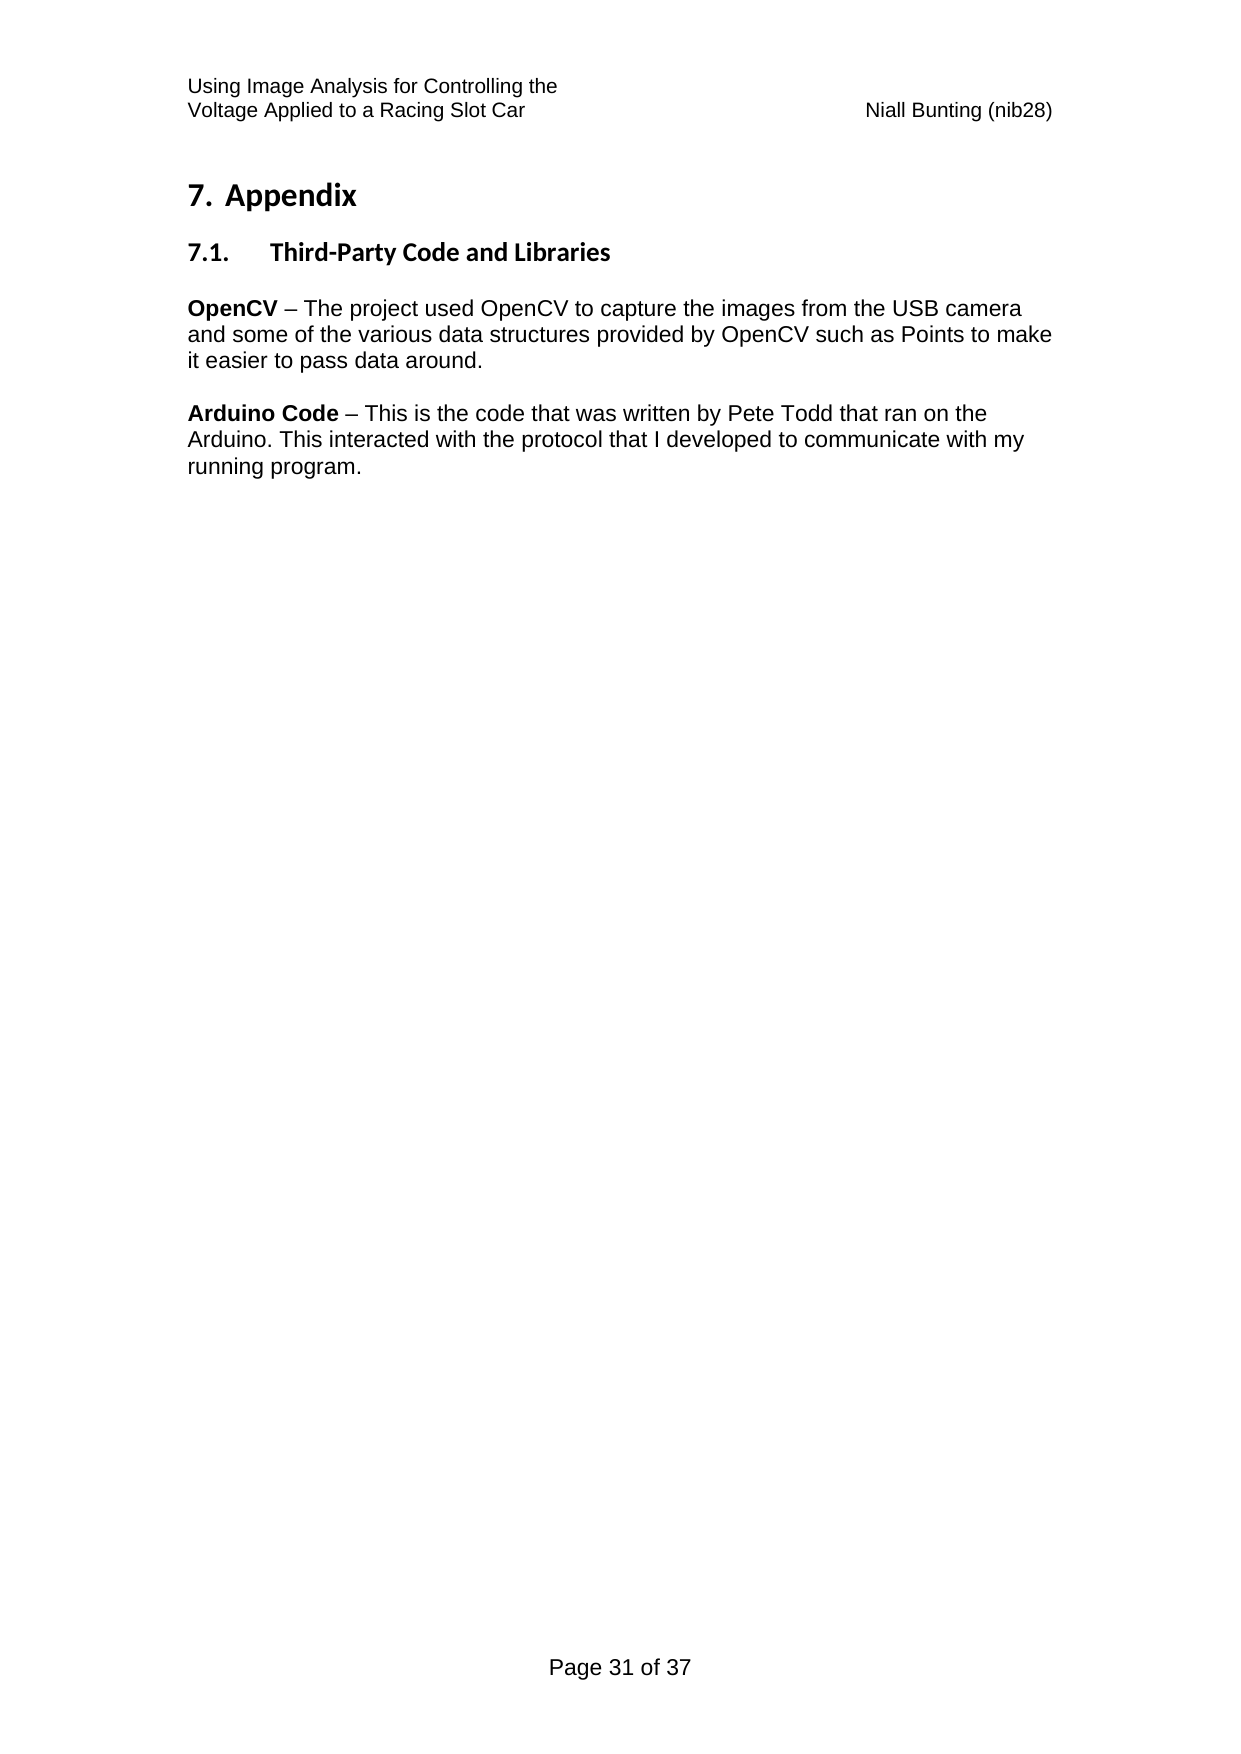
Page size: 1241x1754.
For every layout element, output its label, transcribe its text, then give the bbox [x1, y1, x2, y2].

text OpenCV – The project used OpenCV to capture the images from the USB camera and some of the various data structures provided by OpenCV such as Points to make it easier to pass data around. [187, 295, 1053, 374]
subtitle Third-Party Code and Libraries [187, 235, 1053, 268]
subtitle Appendix [187, 174, 1053, 214]
text Arduino Code – This is the code that was written by Pete Todd that ran on the Arduino. This interacted with the protocol that I developed to communicate with my running program. [187, 400, 1053, 479]
